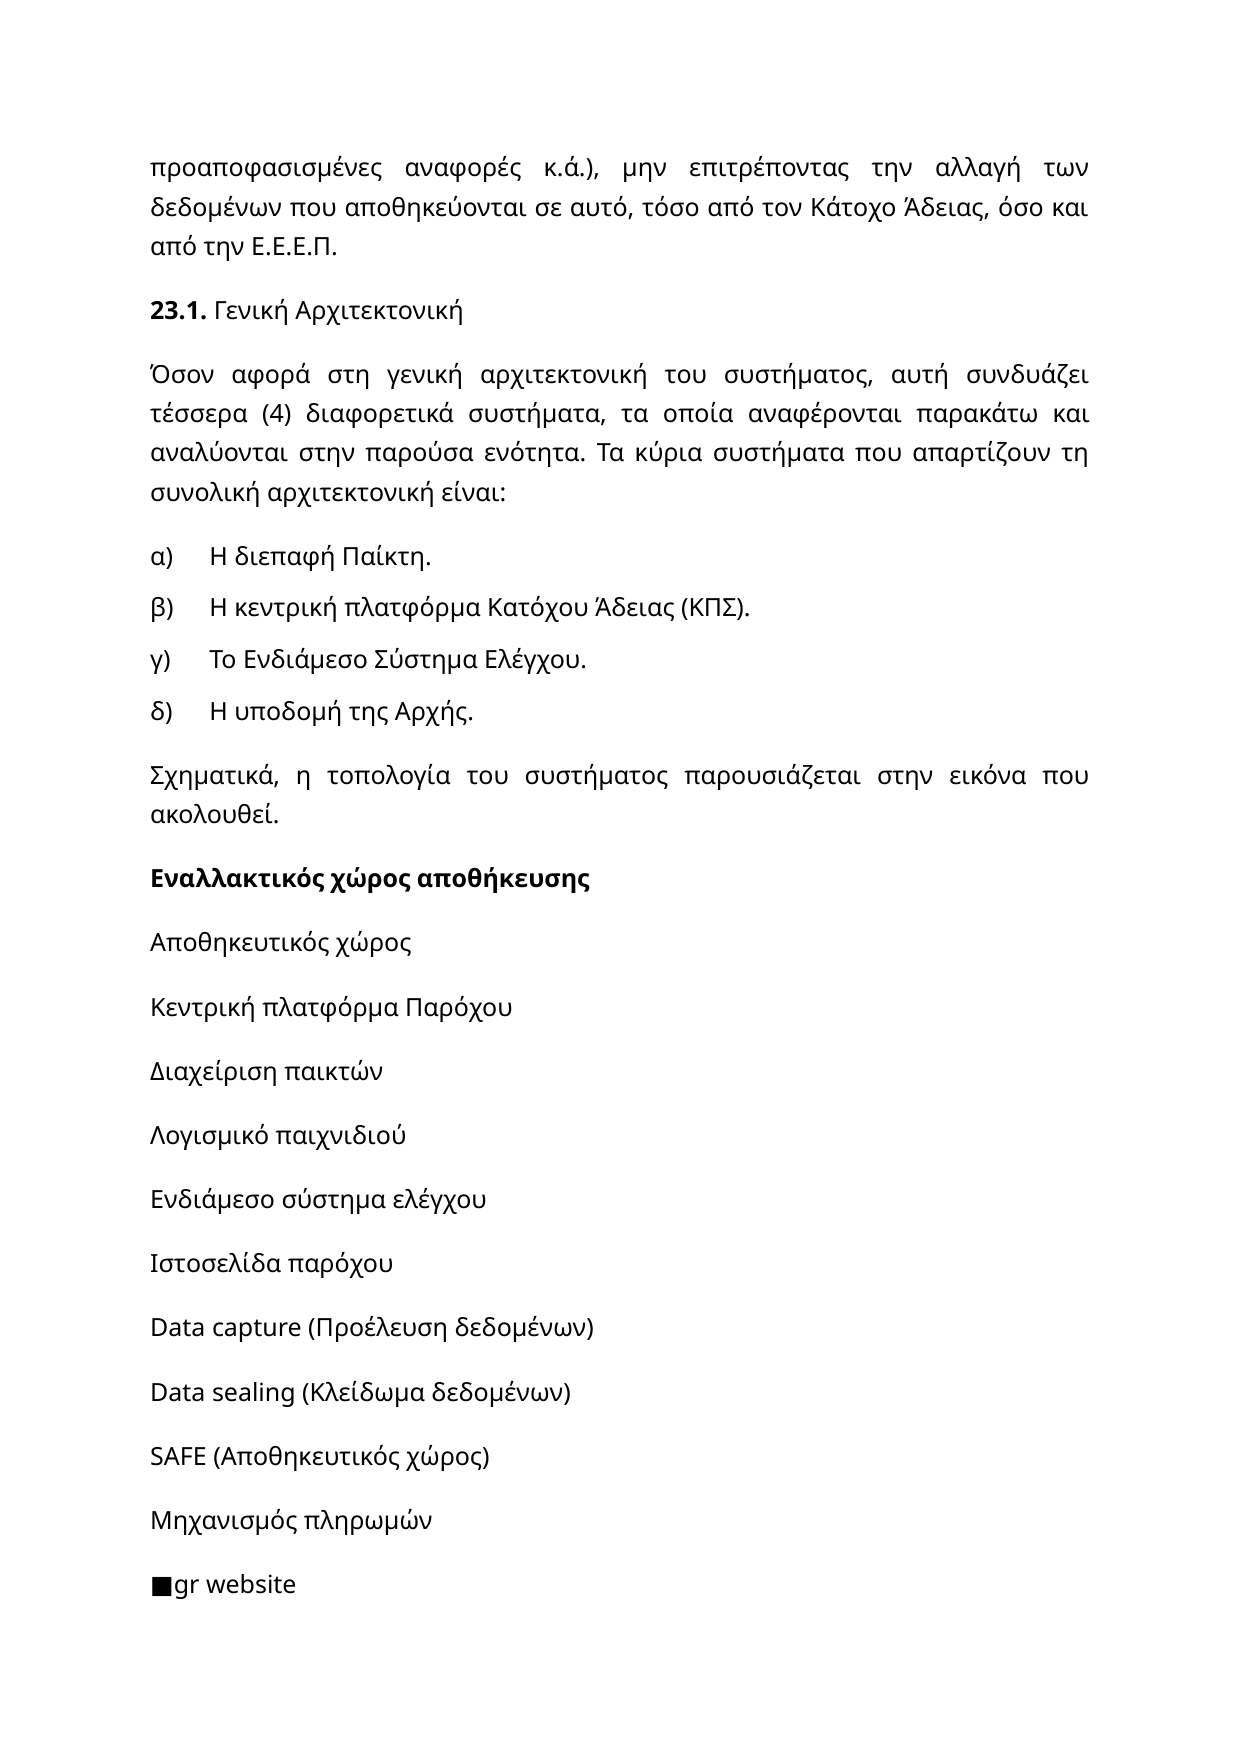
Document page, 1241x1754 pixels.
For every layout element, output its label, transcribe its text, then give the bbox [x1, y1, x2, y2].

text ■gr website [150, 1567, 1090, 1601]
text Μηχανισμός πληρωμών [150, 1502, 1090, 1537]
text 23.1. Γενική Αρχιτεκτονική [150, 292, 1090, 327]
list β) Η κεντρική πλατφόρμα Κατόχου Άδειας (ΚΠΣ). [150, 590, 1090, 624]
text Ενδιάμεσο σύστημα ελέγχου [150, 1182, 1090, 1216]
text Διαχείριση παικτών [150, 1053, 1090, 1087]
text Όσον αφορά στη γενική αρχιτεκτονική του συστήματος, αυτή συνδυάζει τέσσερα (4) διαφορετικά συστήματα, τα οποία αναφέρονται παρακάτω και αναλύονται στην παρούσα ενότητα. Τα κύρια συστήματα που απαρτίζουν τη συνολική αρχιτεκτονική είναι: [150, 357, 1090, 508]
list α) Η διεπαφή Παίκτη. [150, 538, 1090, 572]
text SAFE (Αποθηκευτικός χώρος) [150, 1438, 1090, 1472]
text Data capture (Προέλευση δεδομένων) [150, 1310, 1090, 1344]
text Ιστοσελίδα παρόχου [150, 1246, 1090, 1280]
text Λογισμικό παιχνιδιού [150, 1117, 1090, 1152]
text Data sealing (Κλείδωμα δεδομένων) [150, 1374, 1090, 1408]
text Αποθηκευτικός χώρος [150, 925, 1090, 959]
text Σχηματικά, η τοπολογία του συστήματος παρουσιάζεται στην εικόνα που ακολουθεί. [150, 757, 1090, 831]
text Κεντρική πλατφόρμα Παρόχου [150, 989, 1090, 1023]
list γ) Το Ενδιάμεσο Σύστημα Ελέγχου. [150, 642, 1090, 676]
list δ) Η υποδομή της Αρχής. [150, 693, 1090, 727]
text Εναλλακτικός χώρος αποθήκευσης [150, 861, 1090, 895]
text προαποφασισμένες αναφορές κ.ά.), μην επιτρέποντας την αλλαγή των δεδομένων που αποθηκεύονται σε αυτό, τόσο από τον Κάτοχο Άδειας, όσο και από την Ε.Ε.Ε.Π. [150, 150, 1090, 262]
